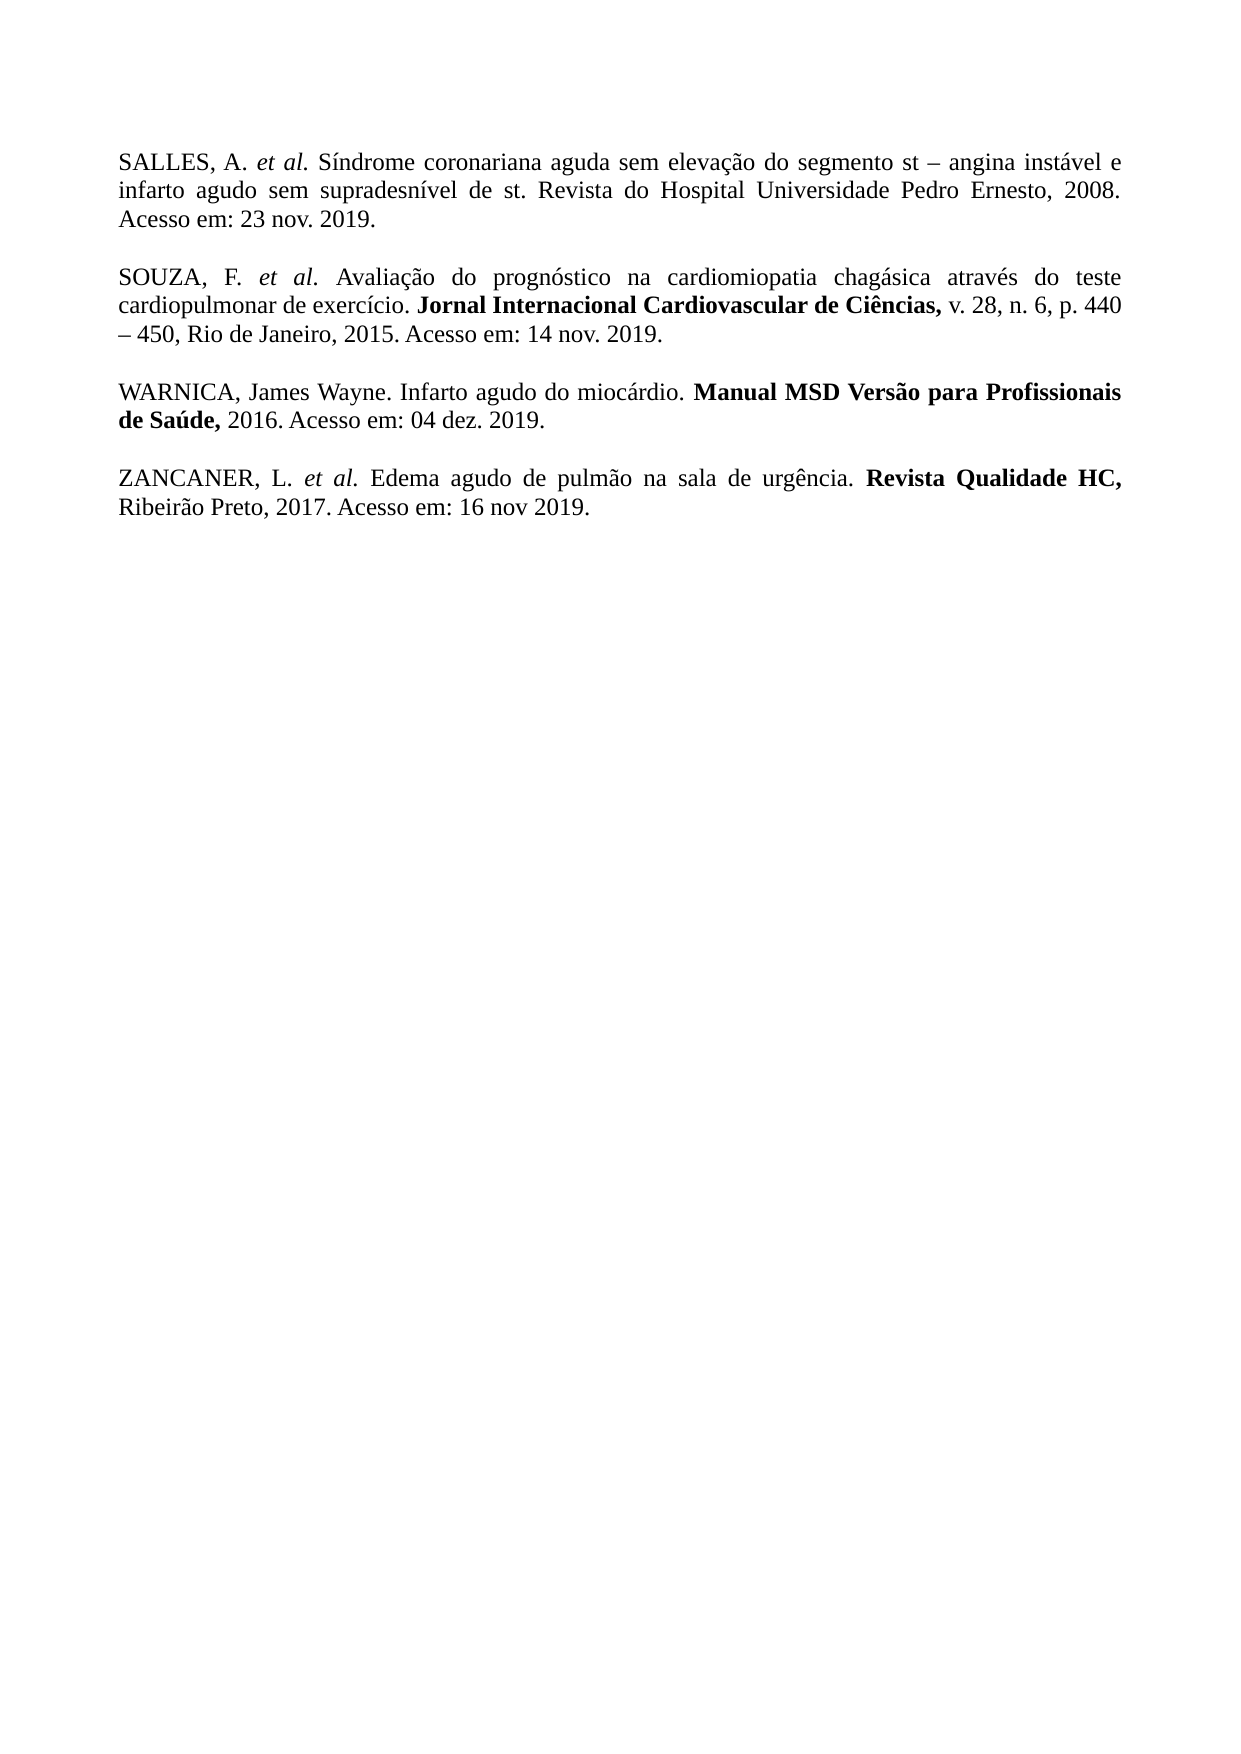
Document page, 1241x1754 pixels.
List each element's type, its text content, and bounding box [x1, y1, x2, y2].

text SOUZA, F. et al. Avaliação do prognóstico na cardiomiopatia chagásica através do teste cardiopulmonar de exercício. Jornal Internacional Cardiovascular de Ciências, v. 28, n. 6, p. 440 – 450, Rio de Janeiro, 2015. Acesso em: 14 nov. 2019. [118, 262, 1122, 348]
text ZANCANER, L. et al. Edema agudo de pulmão na sala de urgência. Revista Qualidade HC, Ribeirão Preto, 2017. Acesso em: 16 nov 2019. [118, 463, 1122, 521]
text SALLES, A. et al. Síndrome coronariana aguda sem elevação do segmento st – angina instável e infarto agudo sem supradesnível de st. Revista do Hospital Universidade Pedro Ernesto, 2008. Acesso em: 23 nov. 2019. [118, 147, 1122, 233]
text WARNICA, James Wayne. Infarto agudo do miocárdio. Manual MSD Versão para Profissionais de Saúde, 2016. Acesso em: 04 dez. 2019. [118, 377, 1122, 434]
